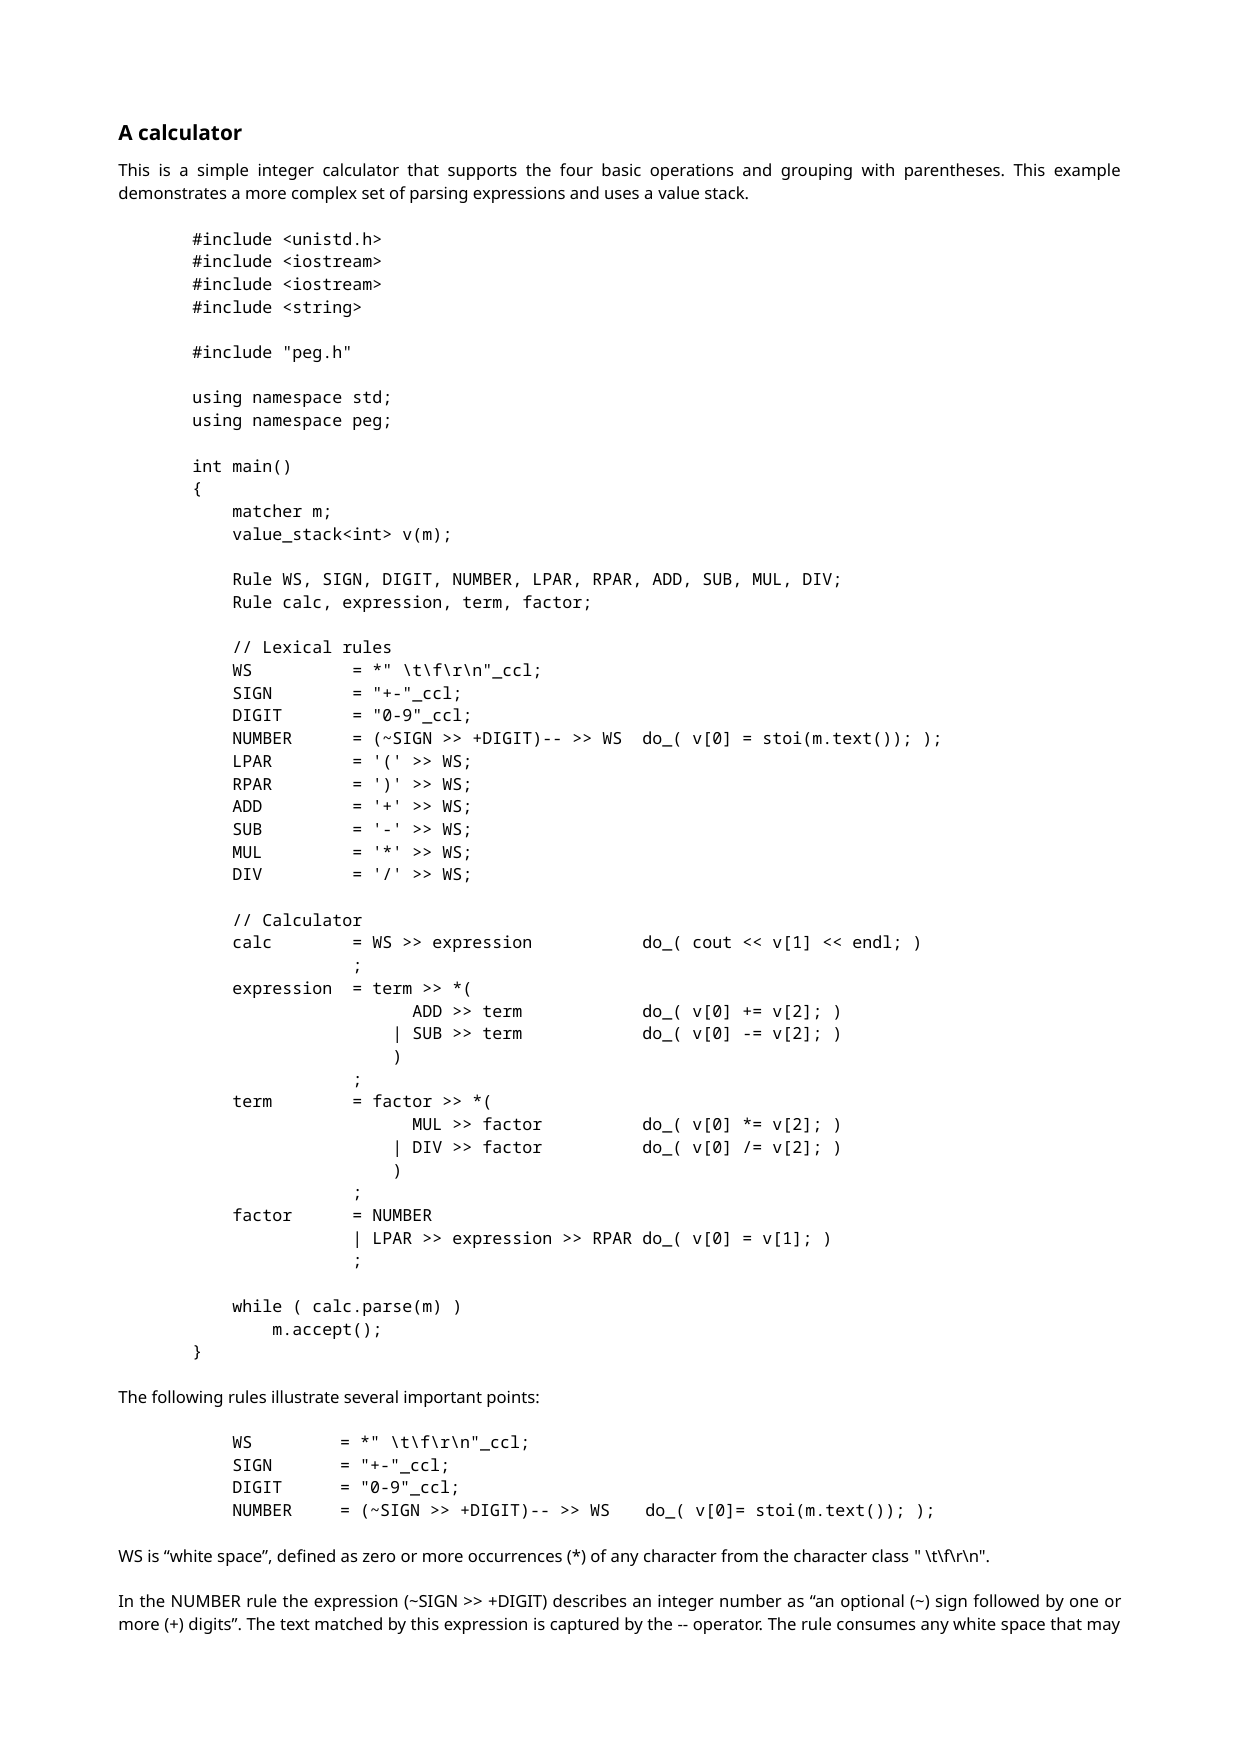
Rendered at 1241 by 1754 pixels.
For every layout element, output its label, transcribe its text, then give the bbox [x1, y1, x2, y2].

text SIGN = "+-"_ccl; [192, 681, 1122, 704]
text int main() [192, 454, 1122, 477]
text DIV = '/' >> WS; [192, 863, 1122, 886]
text WS = *" \t\f\r\n"_ccl; [192, 1431, 1122, 1453]
text using namespace peg; [192, 409, 1122, 432]
text while ( calc.parse(m) ) [192, 1294, 1122, 1317]
text WS is “white space”, defined as zero or more occurrences (*) of any character from the character class " \t\f\r\n". [118, 1544, 1122, 1567]
text Rule calc, expression, term, factor; [192, 591, 1122, 613]
text term = factor >> *( [192, 1090, 1122, 1113]
text m.accept(); [192, 1317, 1122, 1340]
text using namespace std; [192, 386, 1122, 409]
text In the NUMBER rule the expression (~SIGN >> +DIGIT) describes an integer number as “an optional (~) sign followed by one or more (+) digits”. The text matched by this expression is captured by the -- operator. The rule consumes any white space that may [118, 1590, 1122, 1635]
text #include "peg.h" [192, 341, 1122, 363]
text ) [192, 1158, 1122, 1181]
text value_stack<int> v(m); [192, 522, 1122, 545]
text calc = WS >> expression do_( cout << v[1] << endl; ) [192, 931, 1122, 954]
text MUL >> factor do_( v[0] *= v[2]; ) [192, 1113, 1122, 1136]
text ; [192, 1067, 1122, 1090]
text | DIV >> factor do_( v[0] /= v[2]; ) [192, 1136, 1122, 1158]
text | LPAR >> expression >> RPAR do_( v[0] = v[1]; ) [192, 1226, 1122, 1249]
text DIGIT = "0-9"_ccl; [192, 704, 1122, 727]
text MUL = '*' >> WS; [192, 840, 1122, 863]
text ) [192, 1045, 1122, 1067]
text LPAR = '(' >> WS; [192, 749, 1122, 772]
text ; [192, 1181, 1122, 1204]
text { [192, 477, 1122, 500]
text NUMBER = (~SIGN >> +DIGIT)-- >> WS do_( v[0] = stoi(m.text()); ); [192, 727, 1122, 749]
text // Calculator [192, 908, 1122, 931]
text This is a simple integer calculator that supports the four basic operations and grouping with parentheses. This example demonstrates a more complex set of parsing expressions and uses a value stack. [118, 159, 1122, 204]
text matcher m; [192, 500, 1122, 522]
text ADD >> term do_( v[0] += v[2]; ) [192, 999, 1122, 1022]
text ; [192, 1249, 1122, 1272]
text factor = NUMBER [192, 1204, 1122, 1226]
text #include <string> [192, 295, 1122, 318]
text WS = *" \t\f\r\n"_ccl; [192, 659, 1122, 681]
text | SUB >> term do_( v[0] -= v[2]; ) [192, 1022, 1122, 1045]
text Rule WS, SIGN, DIGIT, NUMBER, LPAR, RPAR, ADD, SUB, MUL, DIV; [192, 568, 1122, 591]
text #include <iostream> [192, 250, 1122, 273]
text ; [192, 954, 1122, 977]
text DIGIT = "0-9"_ccl; [192, 1476, 1122, 1499]
text The following rules illustrate several important points: [118, 1385, 1122, 1408]
text RPAR = ')' >> WS; [192, 772, 1122, 795]
text NUMBER = (~SIGN >> +DIGIT)-- >> WS do_( v[0]= stoi(m.text()); ); [192, 1499, 1122, 1522]
text expression = term >> *( [192, 977, 1122, 999]
text // Lexical rules [192, 636, 1122, 659]
text #include <iostream> [192, 273, 1122, 295]
text SUB = '-' >> WS; [192, 818, 1122, 840]
text SIGN = "+-"_ccl; [192, 1453, 1122, 1476]
subtitle A calculator [118, 118, 1122, 147]
text #include <unistd.h> [192, 227, 1122, 250]
text ADD = '+' >> WS; [192, 795, 1122, 818]
text } [192, 1340, 1122, 1363]
